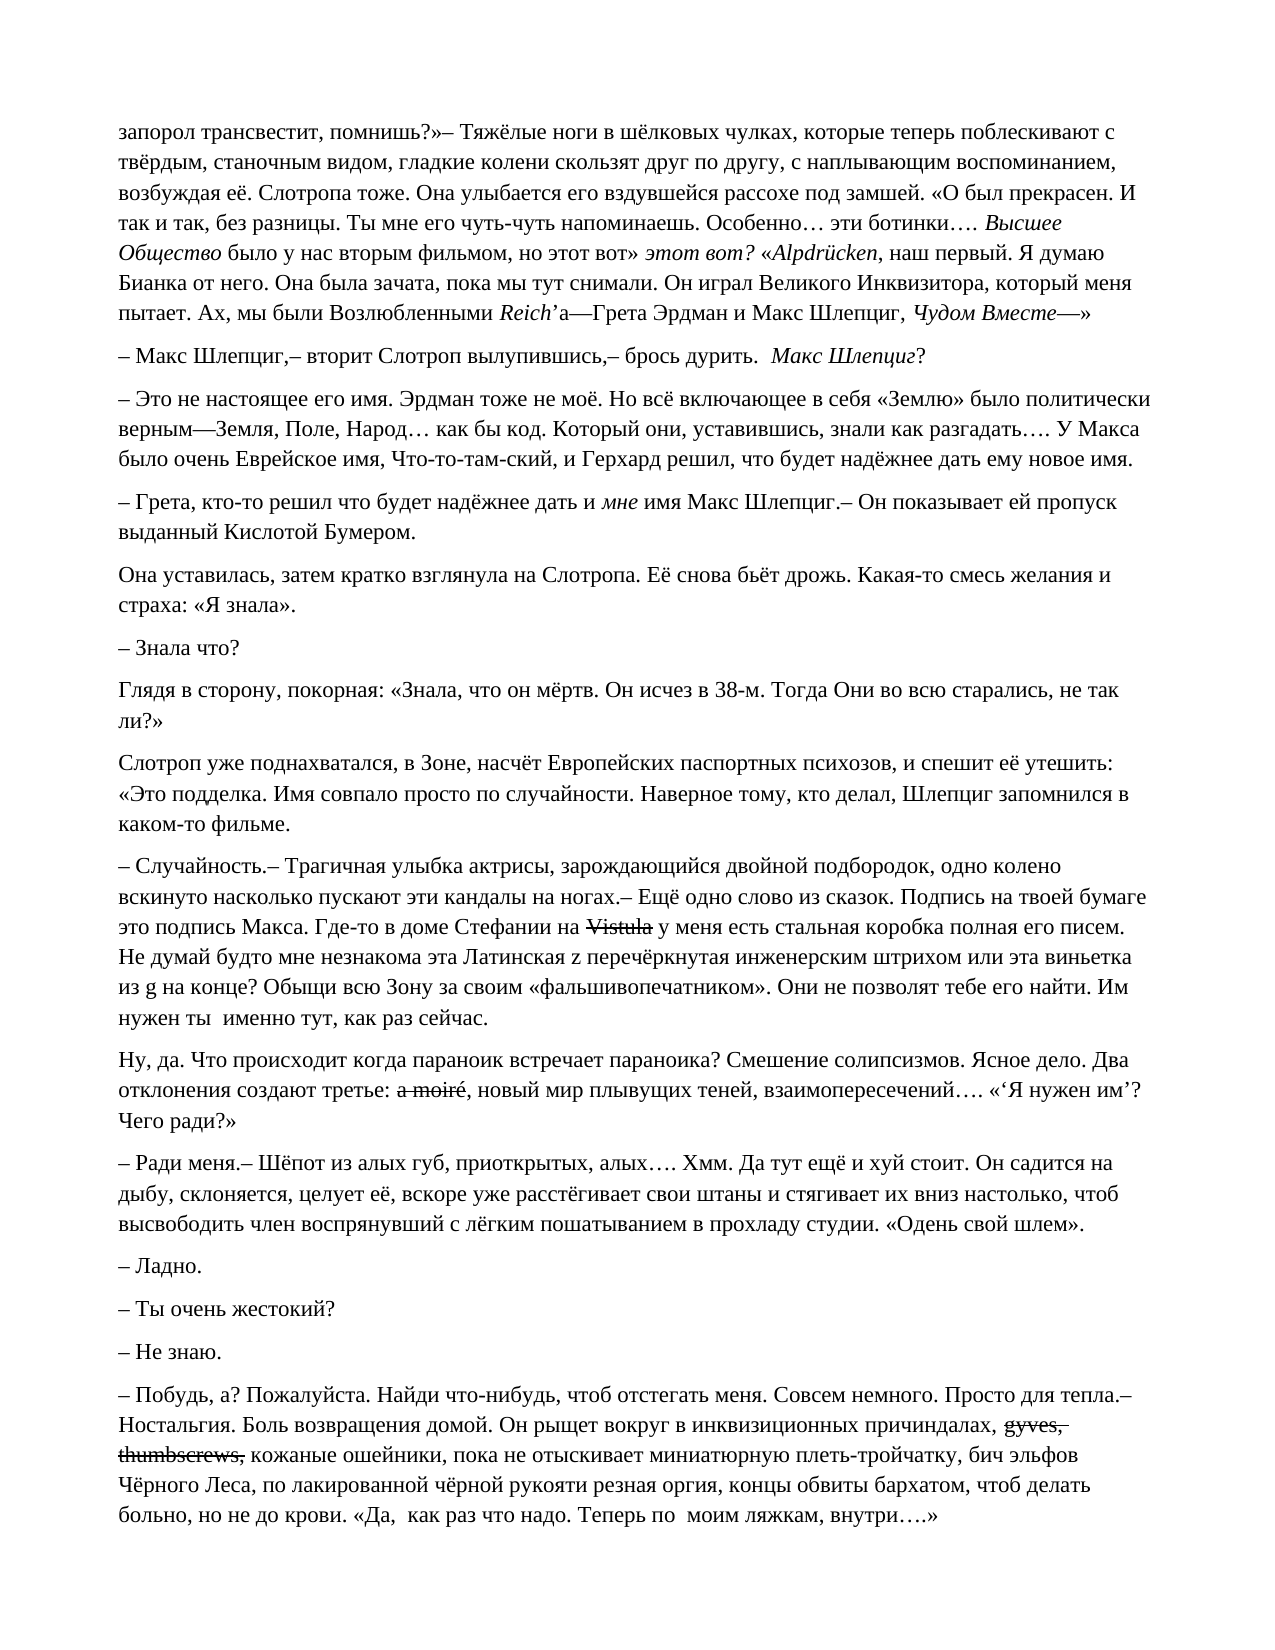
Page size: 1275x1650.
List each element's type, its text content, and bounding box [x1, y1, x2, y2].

text Слотроп уже поднахватался, в Зоне, насчёт Европейских паспортных психозов, и спешит её утешить: «Это подделка. Имя совпало просто по случайности. Наверное тому, кто делал, Шлепциг запомнился в каком-то фильме. [118, 749, 1157, 836]
text – Случайность.– Трагичная улыбка актрисы, зарождающийся двойной подбородок, одно колено вскинуто насколько пускают эти кандалы на ногах.– Ещё одно слово из сказок. Подпись на твоей бумаге это подпись Макса. Где-то в доме Стефании на Vistula у меня есть стальная коробка полная его писем. Не думай будто мне незнакома эта Латинская z перечёркнутая инженерским штрихом или эта виньетка из g на конце? Обыщи всю Зону за своим «фальшивопечатником». Они не позволят тебе его найти. Им нужен ты именно тут, как раз сейчас. [118, 852, 1157, 1030]
text запорол трансвестит, помнишь?»– Тяжёлые ноги в шёлковых чулках, которые теперь поблескивают с твёрдым, станочным видом, гладкие колени скользят друг по другу, с наплывающим воспоминанием, возбуждая её. Слотропа тоже. Она улыбается его вздувшейся рассохе под замшей. «О был прекрасен. И так и так, без разницы. Ты мне его чуть-чуть напоминаешь. Особенно… эти ботинки…. Высшее Общество было у нас вторым фильмом, но этот вот» этот вот? «Alpdrücken, наш первый. Я думаю Бианка от него. Она была зачата, пока мы тут снимали. Он играл Великого Инквизитора, который меня пытает. Ах, мы были Возлюбленными Reich’а—Грета Эрдман и Макс Шлепциг, Чудом Вместе—» [118, 118, 1157, 326]
text – Не знаю. [118, 1338, 1157, 1364]
text – Ладно. [118, 1252, 1157, 1279]
text Она уставилась, затем кратко взглянула на Слотропа. Её снова бьёт дрожь. Какая-то смесь желания и страха: «Я знала». [118, 561, 1157, 617]
text – Побудь, а? Пожалуйста. Найди что-нибудь, чтоб отстегать меня. Совсем немного. Просто для тепла.– Ностальгия. Боль возвращения домой. Он рыщет вокруг в инквизиционных причиндалах, gyves, thumbscrews, кожаные ошейники, пока не отыскивает миниатюрную плеть-тройчатку, бич эльфов Чёрного Леса, по лакированной чёрной рукояти резная оргия, концы обвиты бархатом, чтоб делать больно, но не до крови. «Да, как раз что надо. Теперь по моим ляжкам, внутри….» [118, 1381, 1157, 1528]
text – Знала что? [118, 634, 1157, 660]
text – Грета, кто-то решил что будет надёжнее дать и мне имя Макс Шлепциг.– Он показывает ей пропуск выданный Кислотой Бумером. [118, 488, 1157, 544]
text – Ради меня.– Шёпот из алых губ, приоткрытых, алых…. Хмм. Да тут ещё и хуй стоит. Он садится на дыбу, склоняется, целует её, вскоре уже расстёгивает свои штаны и стягивает их вниз настолько, чтоб высвободить член воспрянувший с лёгким пошатыванием в прохладу студии. «Одень свой шлем». [118, 1149, 1157, 1236]
text – Макс Шлепциг,– вторит Слотроп вылупившись,– брось дурить. Макс Шлепциг? [118, 342, 1157, 368]
text Ну, да. Что происходит когда параноик встречает параноика? Смешение солипсизмов. Ясное дело. Два отклонения создают третье: a moiré, новый мир плывущих теней, взаимопересечений…. «‘Я нужен им’? Чего ради?» [118, 1046, 1157, 1133]
text Глядя в сторону, покорная: «Знала, что он мёртв. Он исчез в 38-м. Тогда Они во всю старались, не так ли?» [118, 676, 1157, 733]
text – Это не настоящее его имя. Эрдман тоже не моё. Но всё включающее в себя «Землю» было политически верным—Земля, Поле, Народ… как бы код. Который они, уставившись, знали как разгадать…. У Макса было очень Еврейское имя, Что-то-там-ский, и Герхард решил, что будет надёжнее дать ему новое имя. [118, 385, 1157, 472]
text – Ты очень жестокий? [118, 1295, 1157, 1322]
